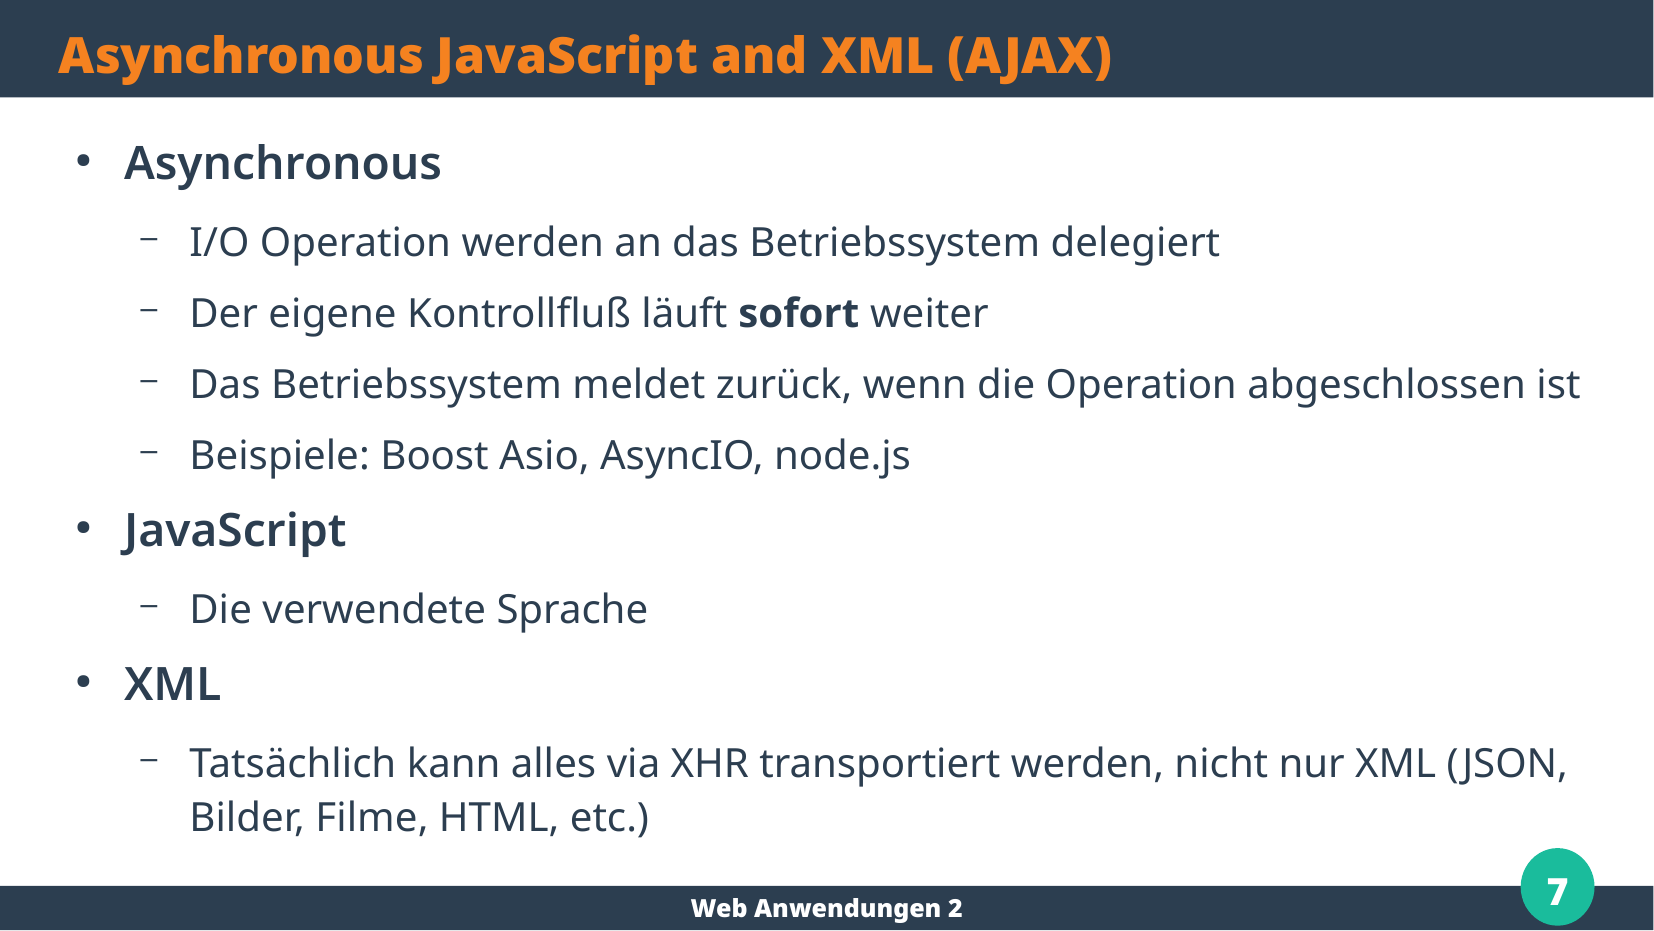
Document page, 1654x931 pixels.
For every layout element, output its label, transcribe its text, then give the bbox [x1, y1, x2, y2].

list Asynchronous I/O Operation werden an das Betriebssystem delegiert Der eigene Kontrollfluß läuft sofort weiter Das Betriebssystem meldet zurück, wenn die Operation abgeschlossen ist Beispiele: Boost Asio, AsyncIO, node.js JavaScript Die verwendete Sprache XML Tatsächlich kann alles via XHR transportiert werden, nicht nur XML (JSON, Bilder, Filme, HTML, etc.) [59, 129, 1595, 864]
title Asynchronous JavaScript and XML (AJAX) [59, 8, 1595, 89]
